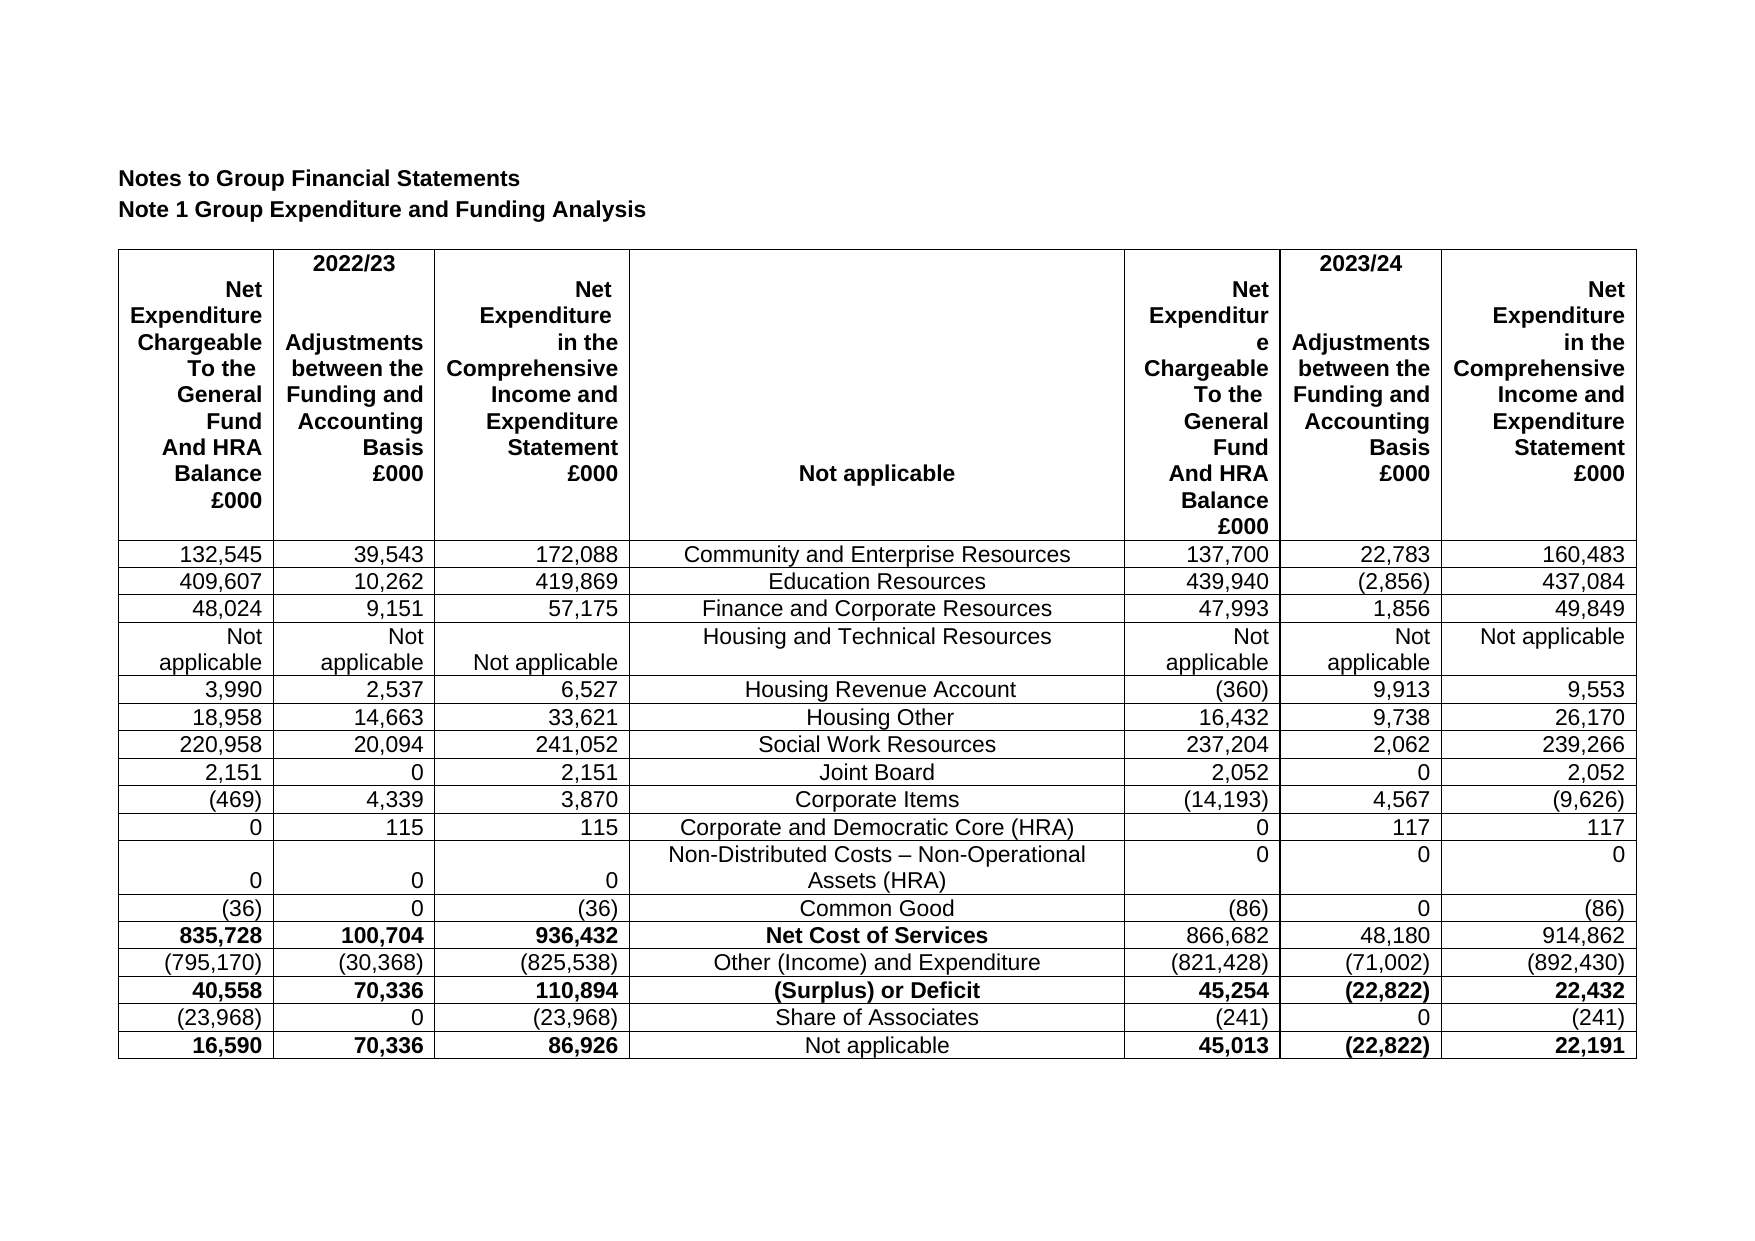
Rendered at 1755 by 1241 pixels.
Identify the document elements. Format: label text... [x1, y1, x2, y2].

table_cell 1,856 [1281, 595, 1441, 622]
table_cell (892,430) [1442, 949, 1636, 976]
table_cell Non-Distributed Costs – Non-Operational Assets (HRA) [630, 841, 1124, 893]
table_cell 0 [1281, 895, 1441, 921]
table_cell Housing Revenue Account [630, 676, 1124, 703]
table_cell 2,151 [435, 759, 629, 785]
table_header Net Expenditure Chargeable To the General Fund And HRA Balance £000 [1125, 250, 1279, 539]
table_cell (241) [1442, 1004, 1636, 1031]
table_cell 437,084 [1442, 568, 1636, 594]
table_cell Education Resources [630, 568, 1124, 594]
table_cell 47,993 [1125, 595, 1279, 622]
table_cell 117 [1281, 814, 1441, 840]
table_cell 26,170 [1442, 704, 1636, 730]
table_cell (23,968) [119, 1004, 273, 1031]
table_cell 2,151 [119, 759, 273, 785]
table_cell Net Cost of Services [630, 922, 1124, 948]
table_cell 22,783 [1281, 541, 1441, 567]
table_cell (86) [1442, 895, 1636, 921]
table_cell 14,663 [274, 704, 434, 730]
table_cell (36) [119, 895, 273, 921]
table_cell 2,537 [274, 676, 434, 703]
table_cell 57,175 [435, 595, 629, 622]
table_cell 48,024 [119, 595, 273, 622]
table_cell 0 [274, 841, 434, 893]
table_cell 115 [274, 814, 434, 840]
table_cell 936,432 [435, 922, 629, 948]
table_cell Not applicable [119, 623, 273, 675]
table_cell 220,958 [119, 731, 273, 758]
table_cell 10,262 [274, 568, 434, 594]
table_cell 4,339 [274, 786, 434, 812]
table_cell 9,151 [274, 595, 434, 622]
table_cell (2,856) [1281, 568, 1441, 594]
table_cell 100,704 [274, 922, 434, 948]
table_cell (71,002) [1281, 949, 1441, 976]
table_cell Joint Board [630, 759, 1124, 785]
table_cell Share of Associates [630, 1004, 1124, 1031]
table_cell Housing Other [630, 704, 1124, 730]
table_cell Social Work Resources [630, 731, 1124, 758]
table_cell 0 [274, 1004, 434, 1031]
table_cell (23,968) [435, 1004, 629, 1031]
table_cell Finance and Corporate Resources [630, 595, 1124, 622]
table_cell Common Good [630, 895, 1124, 921]
table_cell 40,558 [119, 977, 273, 1003]
table_cell (360) [1125, 676, 1279, 703]
table_cell Not applicable [274, 623, 434, 675]
table_cell 86,926 [435, 1032, 629, 1058]
table_cell Corporate and Democratic Core (HRA) [630, 814, 1124, 840]
table_cell Not applicable [630, 1032, 1124, 1058]
table_cell (86) [1125, 895, 1279, 921]
table_cell 3,990 [119, 676, 273, 703]
table_header Net Expenditure in the Comprehensive Income and Expenditure Statement £000 [1442, 250, 1636, 539]
table_cell 115 [435, 814, 629, 840]
table_cell 419,869 [435, 568, 629, 594]
table_cell 137,700 [1125, 541, 1279, 567]
table_cell 9,553 [1442, 676, 1636, 703]
table_cell 239,266 [1442, 731, 1636, 758]
table_cell 6,527 [435, 676, 629, 703]
table_cell 70,336 [274, 1032, 434, 1058]
table_cell (36) [435, 895, 629, 921]
table_cell 835,728 [119, 922, 273, 948]
table_cell 20,094 [274, 731, 434, 758]
subtitle Notes to Group Financial Statements [118, 165, 1636, 192]
table_cell 0 [1281, 841, 1441, 893]
table_cell (821,428) [1125, 949, 1279, 976]
table_header 2022/23 Adjustments between the Funding and Accounting Basis £000 [274, 250, 434, 539]
table_cell 22,191 [1442, 1032, 1636, 1058]
table_cell Not applicable [1125, 623, 1279, 675]
table_cell 2,062 [1281, 731, 1441, 758]
table_cell 409,607 [119, 568, 273, 594]
table_cell (Surplus) or Deficit [630, 977, 1124, 1003]
table_cell 0 [274, 759, 434, 785]
table_cell 45,013 [1125, 1032, 1279, 1058]
table_cell Other (Income) and Expenditure [630, 949, 1124, 976]
table_header 2023/24 Adjustments between the Funding and Accounting Basis £000 [1281, 250, 1441, 539]
table_cell (14,193) [1125, 786, 1279, 812]
table_cell 0 [1281, 1004, 1441, 1031]
table_cell Not applicable [435, 623, 629, 675]
table_cell 9,738 [1281, 704, 1441, 730]
table_cell (9,626) [1442, 786, 1636, 812]
table_cell 160,483 [1442, 541, 1636, 567]
subtitle Note 1 Group Expenditure and Funding Analysis [118, 196, 1636, 248]
table_cell 132,545 [119, 541, 273, 567]
table_cell 110,894 [435, 977, 629, 1003]
table_cell 18,958 [119, 704, 273, 730]
table_cell 22,432 [1442, 977, 1636, 1003]
table_cell 866,682 [1125, 922, 1279, 948]
table_cell 914,862 [1442, 922, 1636, 948]
table_cell 0 [1125, 814, 1279, 840]
table_cell 9,913 [1281, 676, 1441, 703]
table_cell 439,940 [1125, 568, 1279, 594]
table_cell 16,590 [119, 1032, 273, 1058]
table_cell 33,621 [435, 704, 629, 730]
table_cell (22,822) [1281, 977, 1441, 1003]
table_cell 117 [1442, 814, 1636, 840]
table_cell (30,368) [274, 949, 434, 976]
table_cell 172,088 [435, 541, 629, 567]
table_cell 16,432 [1125, 704, 1279, 730]
table_cell 0 [435, 841, 629, 893]
table_cell 0 [119, 814, 273, 840]
table_cell 237,204 [1125, 731, 1279, 758]
table_cell (241) [1125, 1004, 1279, 1031]
table_cell 3,870 [435, 786, 629, 812]
table_cell (469) [119, 786, 273, 812]
table_cell (795,170) [119, 949, 273, 976]
table_cell 4,567 [1281, 786, 1441, 812]
table_cell Not applicable [1442, 623, 1636, 675]
table_cell 70,336 [274, 977, 434, 1003]
table_cell 0 [1125, 841, 1279, 893]
table_cell 39,543 [274, 541, 434, 567]
table_cell Community and Enterprise Resources [630, 541, 1124, 567]
table_cell 0 [1281, 759, 1441, 785]
table_cell 45,254 [1125, 977, 1279, 1003]
table_cell Corporate Items [630, 786, 1124, 812]
table_cell 49,849 [1442, 595, 1636, 622]
table_cell 0 [119, 841, 273, 893]
table_header Net Expenditure in the Comprehensive Income and Expenditure Statement £000 [435, 250, 629, 539]
table_cell 2,052 [1442, 759, 1636, 785]
table_cell Housing and Technical Resources [630, 623, 1124, 675]
table_cell 241,052 [435, 731, 629, 758]
table_cell (22,822) [1281, 1032, 1441, 1058]
table_cell 0 [1442, 841, 1636, 893]
table_cell (825,538) [435, 949, 629, 976]
table_cell 2,052 [1125, 759, 1279, 785]
table_cell 0 [274, 895, 434, 921]
table_cell Not applicable [1281, 623, 1441, 675]
table_header Net Expenditure Chargeable To the General Fund And HRA Balance £000 [119, 250, 273, 539]
table_header Not applicable [630, 250, 1124, 539]
table_cell 48,180 [1281, 922, 1441, 948]
